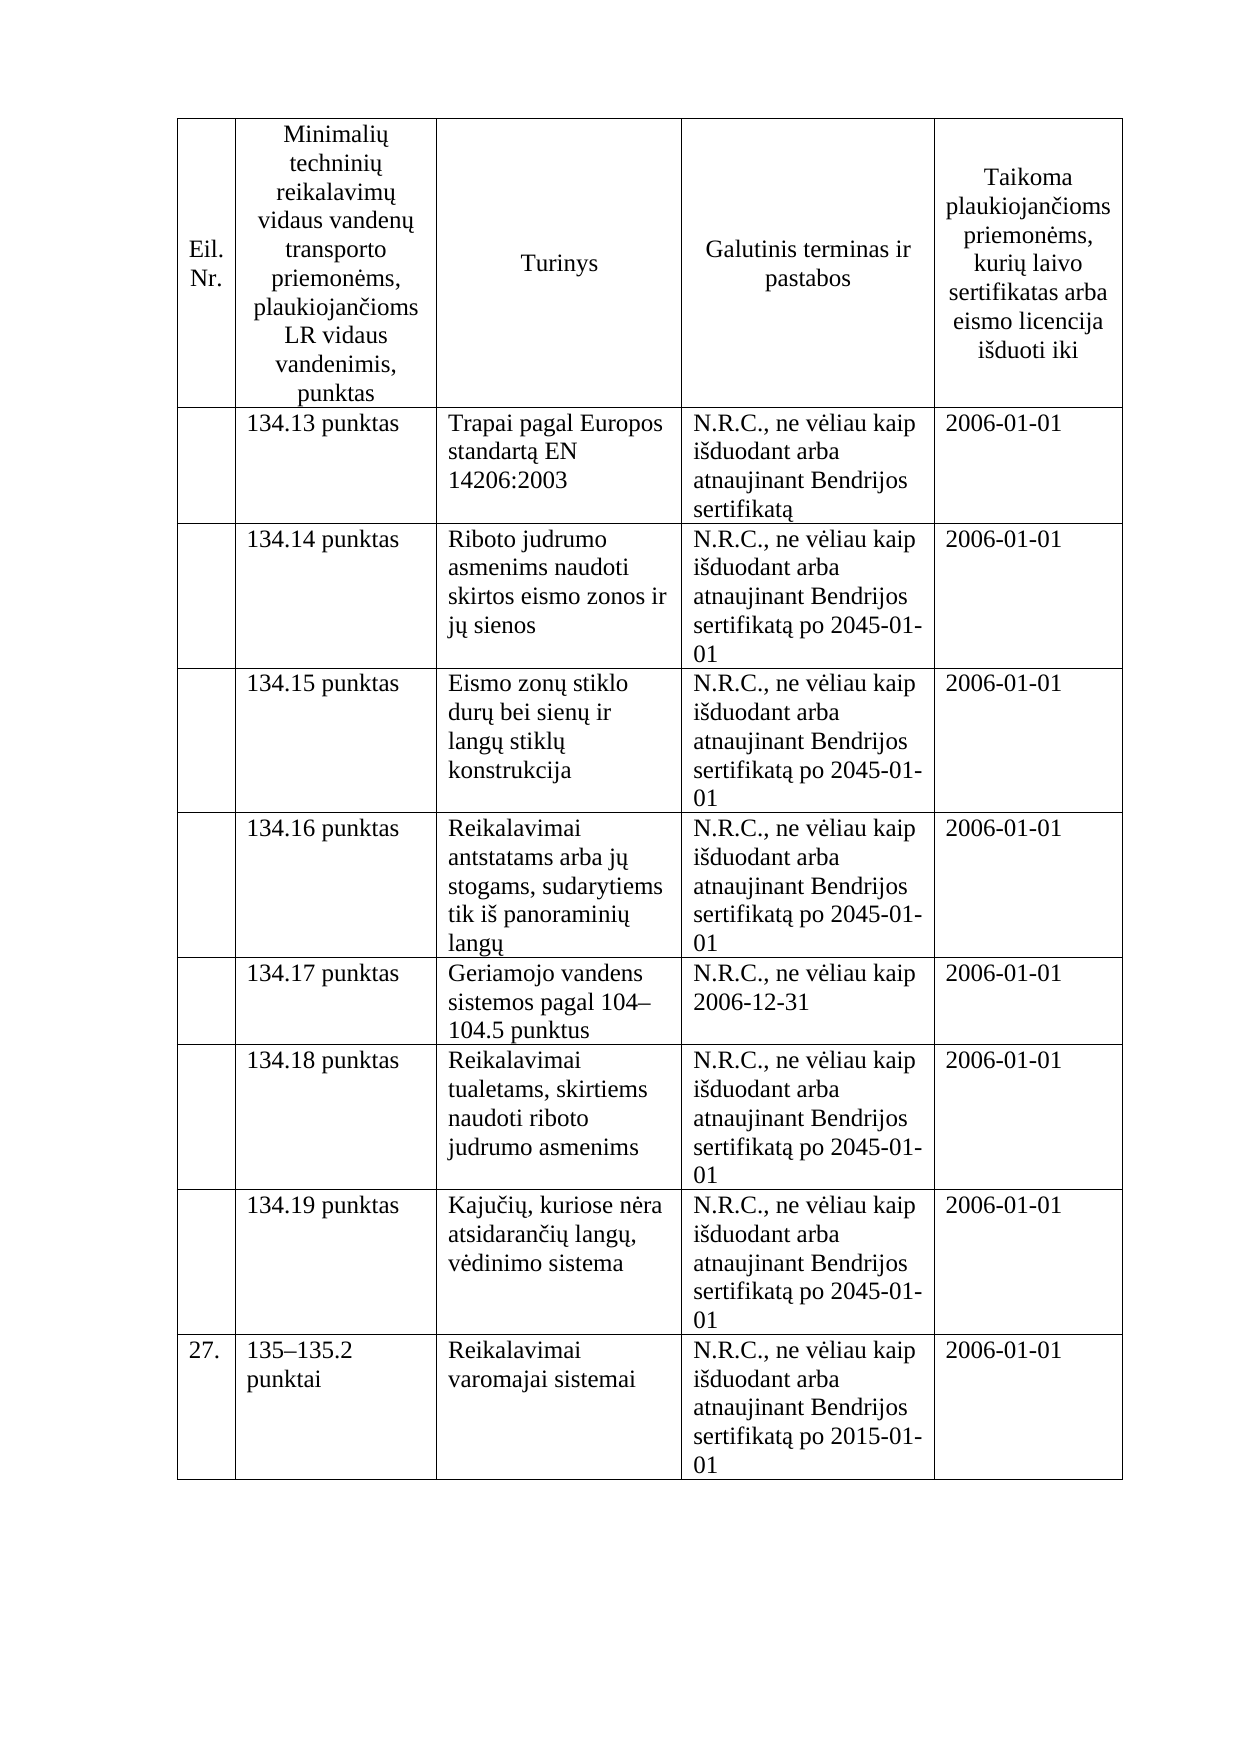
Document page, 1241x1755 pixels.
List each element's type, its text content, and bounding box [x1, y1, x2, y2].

table_cell Reikalavimai tualetams, skirtiems naudoti riboto judrumo asmenims [437, 1045, 681, 1189]
table_cell Eismo zonų stiklo durų bei sienų ir langų stiklų konstrukcija [437, 669, 681, 812]
table_cell N.R.C., ne vėliau kaip išduodant arba atnaujinant Bendrijos sertifikatą po 2045-01-01 [682, 813, 934, 957]
table_cell Reikalavimai varomajai sistemai [437, 1335, 681, 1479]
table_cell Reikalavimai antstatams arba jų stogams, sudarytiems tik iš panoraminių langų [437, 813, 681, 957]
table_cell 134.19 punktas [236, 1190, 436, 1334]
table_cell 2006-01-01 [935, 958, 1122, 1044]
table_cell [178, 813, 235, 957]
table_cell 2006-01-01 [935, 1335, 1122, 1479]
table_cell 134.15 punktas [236, 669, 436, 812]
table_cell N.R.C., ne vėliau kaip išduodant arba atnaujinant Bendrijos sertifikatą [682, 408, 934, 523]
table_cell 134.14 punktas [236, 524, 436, 667]
table_cell N.R.C., ne vėliau kaip išduodant arba atnaujinant Bendrijos sertifikatą po 2045-01-01 [682, 524, 934, 667]
table_header Galutinis terminas ir pastabos [682, 119, 934, 407]
table_cell 27. [178, 1335, 235, 1479]
table_cell Trapai pagal Europos standartą EN 14206:2003 [437, 408, 681, 523]
table_cell 134.18 punktas [236, 1045, 436, 1189]
table_cell 135–135.2 punktai [236, 1335, 436, 1479]
table_cell [178, 1190, 235, 1334]
table_cell 2006-01-01 [935, 408, 1122, 523]
table_cell N.R.C., ne vėliau kaip išduodant arba atnaujinant Bendrijos sertifikatą po 2015-01-01 [682, 1335, 934, 1479]
table_cell 134.16 punktas [236, 813, 436, 957]
table_cell 2006-01-01 [935, 1190, 1122, 1334]
table_cell N.R.C., ne vėliau kaip 2006-12-31 [682, 958, 934, 1044]
table_cell [178, 1045, 235, 1189]
table_cell Kajučių, kuriose nėra atsidarančių langų, vėdinimo sistema [437, 1190, 681, 1334]
table_cell Riboto judrumo asmenims naudoti skirtos eismo zonos ir jų sienos [437, 524, 681, 667]
table_cell [178, 408, 235, 523]
table_header Minimalių techninių reikalavimų vidaus vandenų transporto priemonėms, plaukiojančioms LR vidaus vandenimis, punktas [236, 119, 436, 407]
table_cell Geriamojo vandens sistemos pagal 104–104.5 punktus [437, 958, 681, 1044]
table_cell 2006-01-01 [935, 524, 1122, 667]
table_cell N.R.C., ne vėliau kaip išduodant arba atnaujinant Bendrijos sertifikatą po 2045-01-01 [682, 1190, 934, 1334]
table_cell [178, 958, 235, 1044]
table_cell 134.13 punktas [236, 408, 436, 523]
table_cell 134.17 punktas [236, 958, 436, 1044]
table_cell N.R.C., ne vėliau kaip išduodant arba atnaujinant Bendrijos sertifikatą po 2045-01-01 [682, 669, 934, 812]
table_cell [178, 524, 235, 667]
table_cell [178, 669, 235, 812]
table_cell 2006-01-01 [935, 669, 1122, 812]
table_header Turinys [437, 119, 681, 407]
table_cell 2006-01-01 [935, 1045, 1122, 1189]
table_cell N.R.C., ne vėliau kaip išduodant arba atnaujinant Bendrijos sertifikatą po 2045-01-01 [682, 1045, 934, 1189]
table_header Eil. Nr. [178, 119, 235, 407]
table_cell 2006-01-01 [935, 813, 1122, 957]
table_header Taikoma plaukiojančioms priemonėms, kurių laivo sertifikatas arba eismo licencija išduoti iki [935, 119, 1122, 407]
